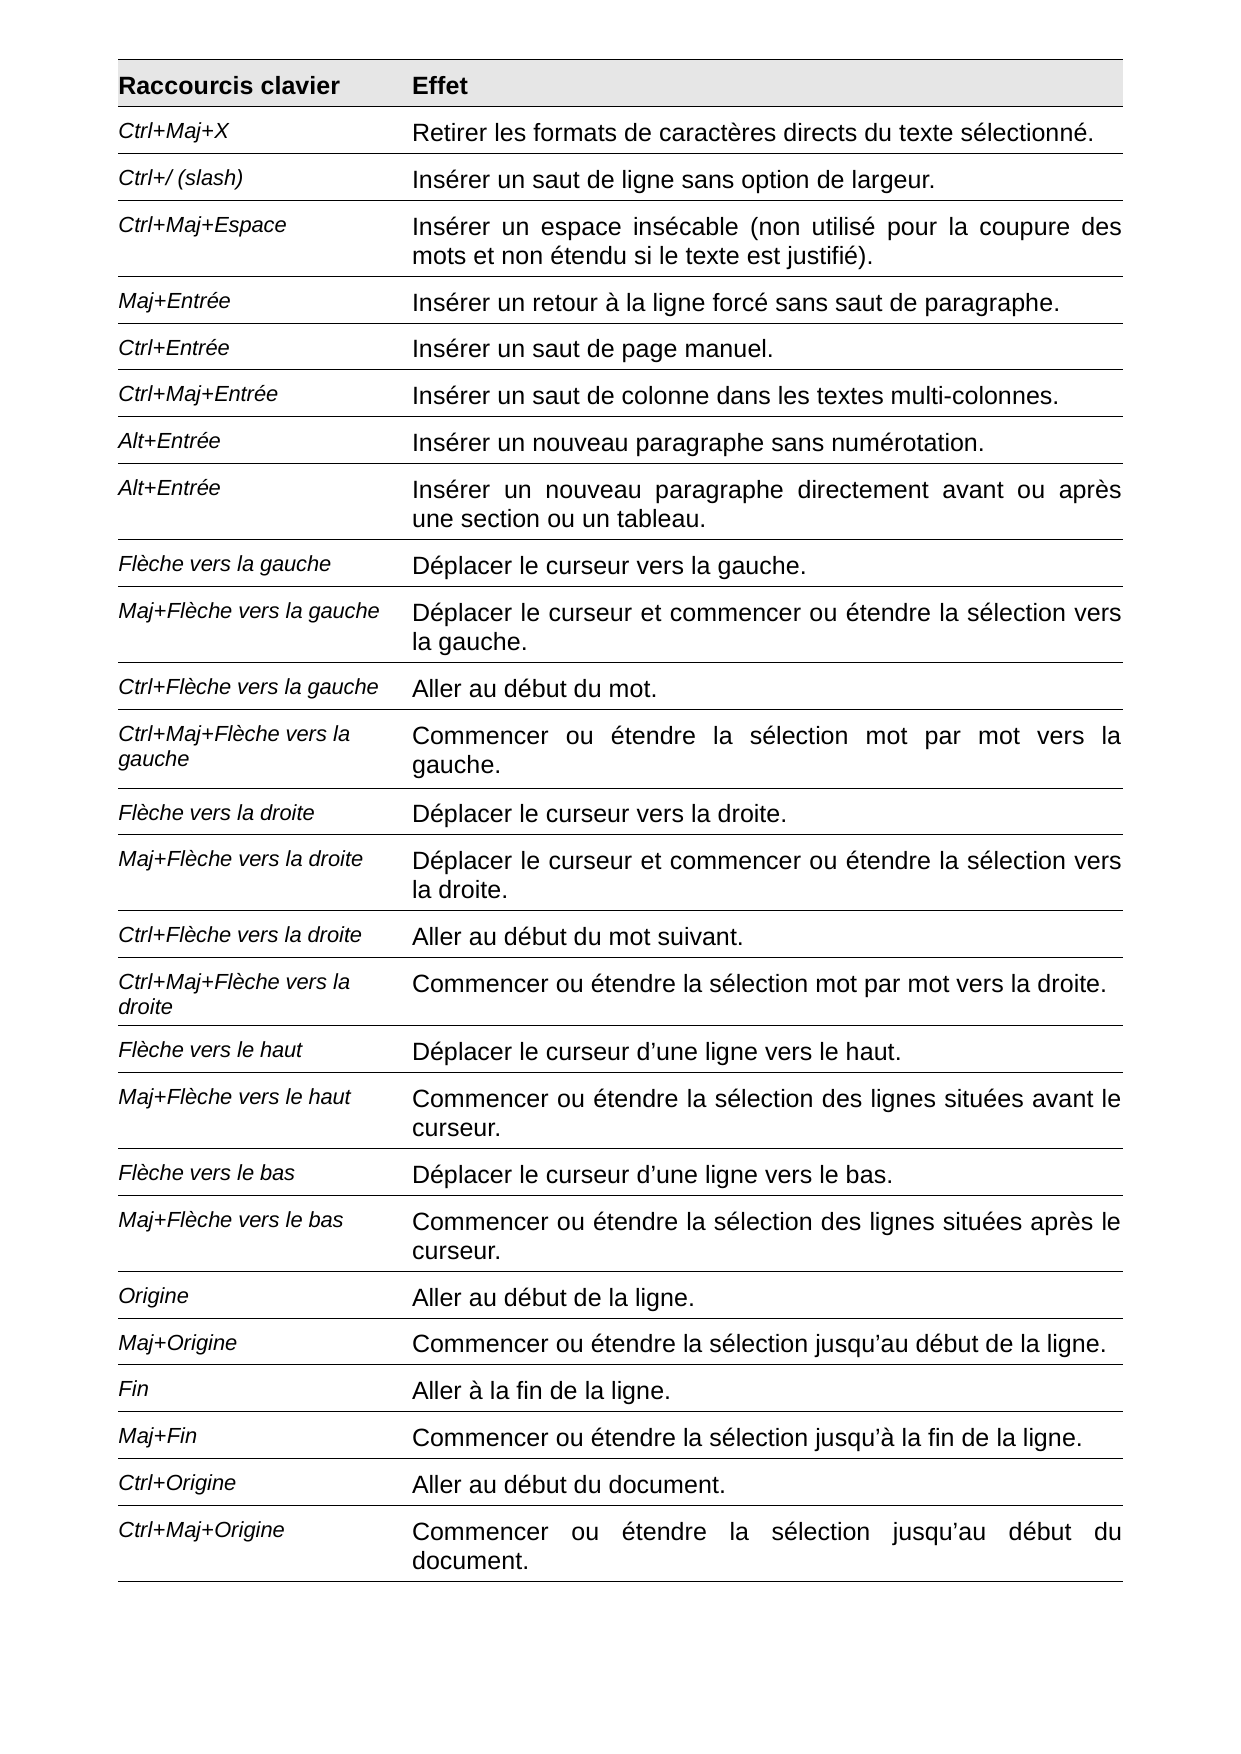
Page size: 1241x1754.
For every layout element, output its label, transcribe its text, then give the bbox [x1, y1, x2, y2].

table_cell Ctrl+Flèche vers la droite [118, 911, 412, 957]
table_cell Déplacer le curseur vers la droite. [412, 789, 1123, 834]
table_cell Ctrl+Maj+X [118, 107, 412, 153]
table_cell Insérer un nouveau paragraphe directement avant ou après une section ou un tableau. [412, 464, 1123, 539]
table_cell Origine [118, 1272, 412, 1317]
table_cell Maj+Flèche vers le bas [118, 1196, 412, 1271]
table_cell Ctrl+Maj+Espace [118, 201, 412, 276]
table_cell Ctrl+Maj+Flèche vers la gauche [118, 710, 412, 787]
table_cell Insérer un nouveau paragraphe sans numérotation. [412, 417, 1123, 463]
table_header Effet [412, 60, 1123, 106]
table_cell Ctrl+Maj+Origine [118, 1506, 412, 1581]
table_cell Maj+Origine [118, 1319, 412, 1364]
table_cell Commencer ou étendre la sélection mot par mot vers la droite. [412, 958, 1123, 1025]
table_cell Ctrl+Maj+Flèche vers la droite [118, 958, 412, 1025]
table_cell Maj+Flèche vers le haut [118, 1073, 412, 1148]
table_cell Commencer ou étendre la sélection mot par mot vers la gauche. [412, 710, 1123, 787]
table_cell Aller au début de la ligne. [412, 1272, 1123, 1317]
table_cell Commencer ou étendre la sélection jusqu’au début de la ligne. [412, 1319, 1123, 1364]
table_cell Alt+Entrée [118, 417, 412, 463]
table_cell Ctrl+/ (slash) [118, 154, 412, 200]
table_cell Déplacer le curseur d’une ligne vers le bas. [412, 1149, 1123, 1195]
table_cell Commencer ou étendre la sélection des lignes situées après le curseur. [412, 1196, 1123, 1271]
table_cell Flèche vers la gauche [118, 540, 412, 586]
table_cell Aller au début du mot suivant. [412, 911, 1123, 957]
table_cell Flèche vers la droite [118, 789, 412, 834]
table_cell Insérer un saut de ligne sans option de largeur. [412, 154, 1123, 200]
table_cell Aller au début du mot. [412, 663, 1123, 709]
table_cell Flèche vers le haut [118, 1026, 412, 1072]
table_cell Insérer un espace insécable (non utilisé pour la coupure des mots et non étendu si le texte est justifié). [412, 201, 1123, 276]
table_cell Commencer ou étendre la sélection jusqu’à la fin de la ligne. [412, 1412, 1123, 1458]
table_cell Aller au début du document. [412, 1459, 1123, 1505]
table_cell Aller à la fin de la ligne. [412, 1365, 1123, 1411]
table_cell Alt+Entrée [118, 464, 412, 539]
table_cell Insérer un saut de page manuel. [412, 324, 1123, 369]
table_cell Maj+Entrée [118, 277, 412, 322]
table_cell Flèche vers le bas [118, 1149, 412, 1195]
table_cell Insérer un retour à la ligne forcé sans saut de paragraphe. [412, 277, 1123, 322]
table_cell Maj+Fin [118, 1412, 412, 1458]
table_cell Déplacer le curseur et commencer ou étendre la sélection vers la droite. [412, 835, 1123, 910]
table_cell Déplacer le curseur vers la gauche. [412, 540, 1123, 586]
table_cell Ctrl+Maj+Entrée [118, 370, 412, 416]
table_cell Ctrl+Origine [118, 1459, 412, 1505]
table_cell Retirer les formats de caractères directs du texte sélectionné. [412, 107, 1123, 153]
table_cell Maj+Flèche vers la gauche [118, 587, 412, 662]
table_cell Insérer un saut de colonne dans les textes multi-colonnes. [412, 370, 1123, 416]
table_cell Déplacer le curseur et commencer ou étendre la sélection vers la gauche. [412, 587, 1123, 662]
table_cell Déplacer le curseur d’une ligne vers le haut. [412, 1026, 1123, 1072]
table_cell Ctrl+Entrée [118, 324, 412, 369]
table_cell Maj+Flèche vers la droite [118, 835, 412, 910]
table_header Raccourcis clavier [118, 60, 412, 106]
table_cell Commencer ou étendre la sélection jusqu’au début du document. [412, 1506, 1123, 1581]
table_cell Commencer ou étendre la sélection des lignes situées avant le curseur. [412, 1073, 1123, 1148]
table_cell Fin [118, 1365, 412, 1411]
table_cell Ctrl+Flèche vers la gauche [118, 663, 412, 709]
